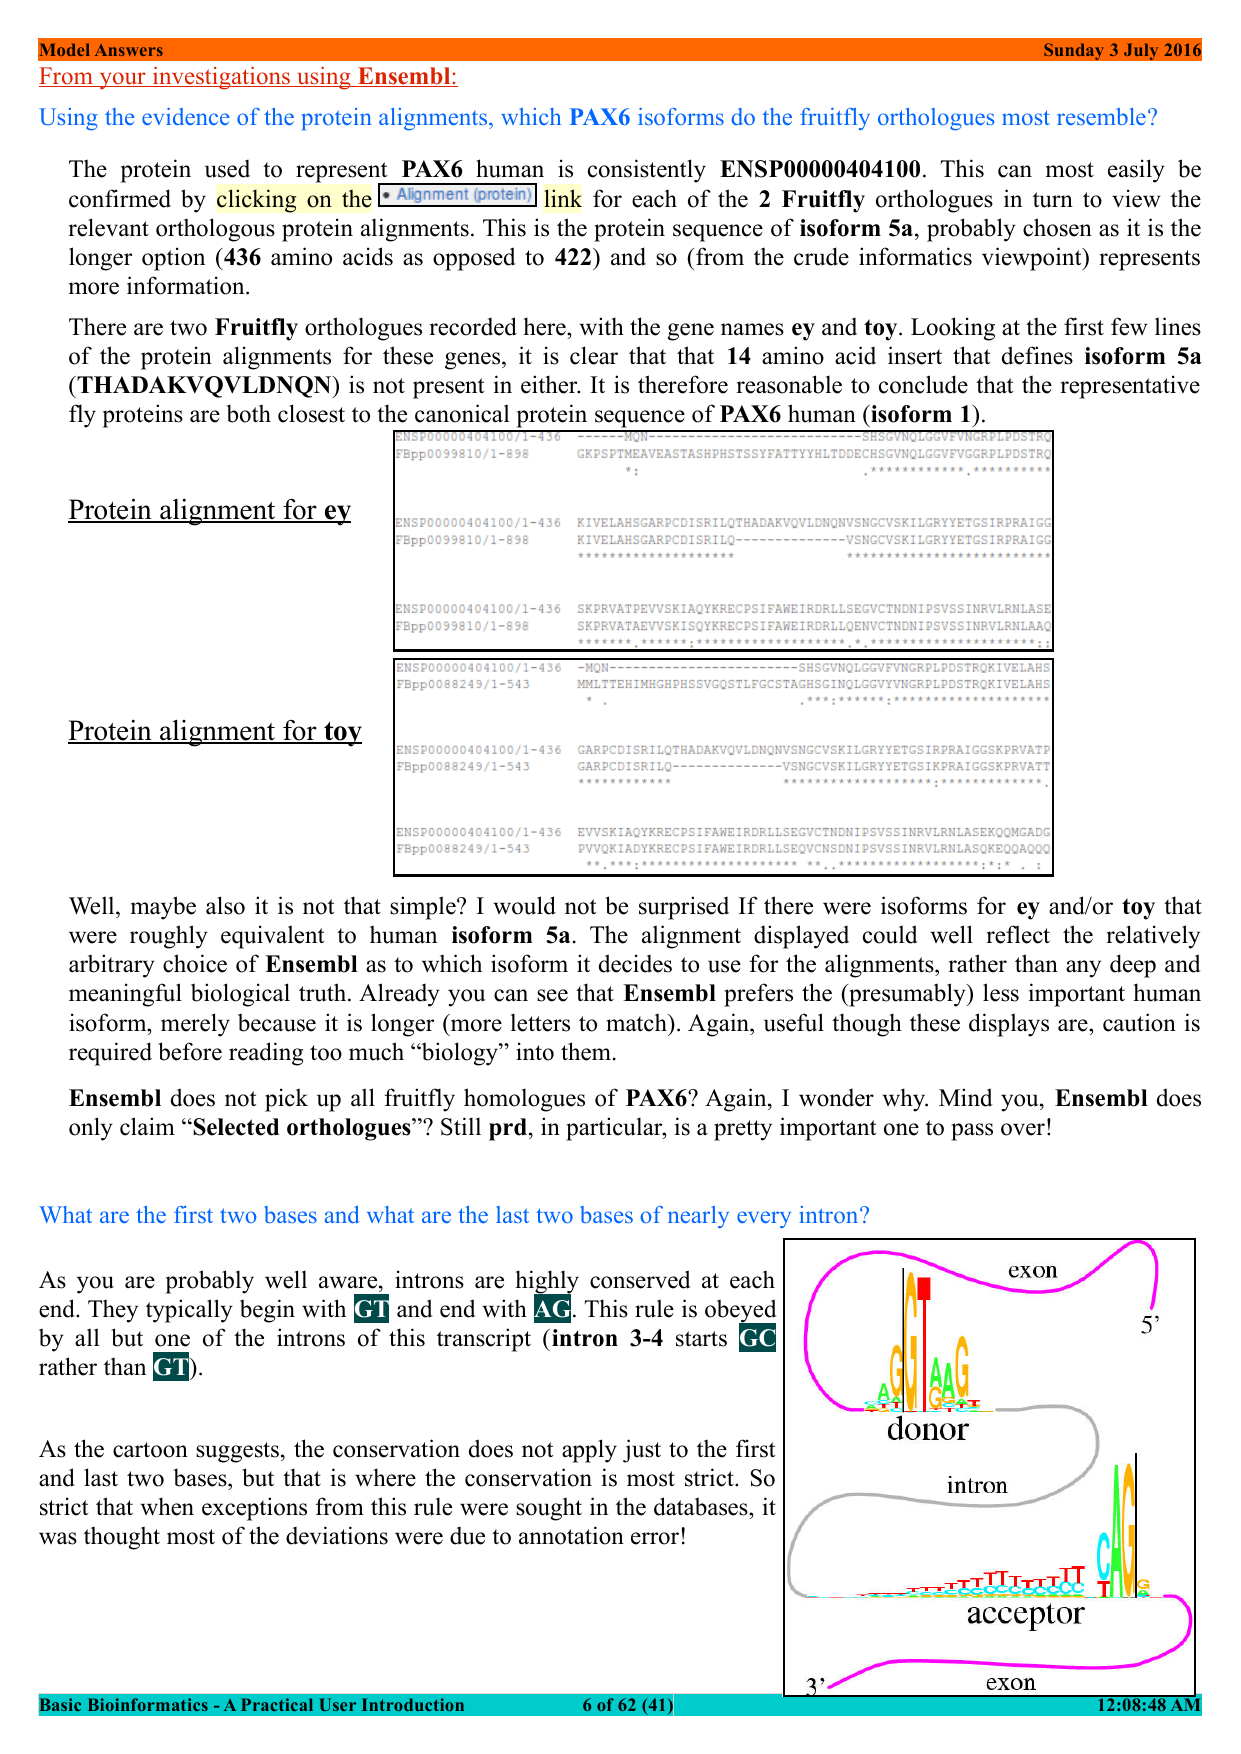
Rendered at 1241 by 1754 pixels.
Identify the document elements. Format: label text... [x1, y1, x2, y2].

text [1054, 493, 1202, 526]
text From your investigations using Ensembl: [38, 61, 1202, 89]
text Protein alignment for toy [68, 713, 393, 747]
text Protein alignment for ey [68, 493, 393, 526]
text Using the evidence of the protein alignments, which PAX6 isoforms do the fruitfly orthologues most resemble? [38, 101, 1202, 130]
text [1054, 713, 1202, 747]
text Ensembl does not pick up all fruitfly homologues of PAX6? Again, I wonder why. Mind you, Ensembl does only claim “Selected orthologues”? Still prd, in particular, is a pretty important one to pass over! [68, 1083, 1202, 1141]
picture [395, 660, 1052, 874]
text As you are probably well aware, introns are highly conserved at each end. They typically begin with GT and end with AG. This rule is obeyed by all but one of the introns of this transcript (intron 3-4 starts GC rather than GT). [38, 1239, 783, 1697]
text What are the first two bases and what are the last two bases of nearly every intron? [38, 1200, 1202, 1229]
picture [395, 432, 1052, 649]
picture [785, 1240, 1194, 1695]
text The protein used to represent PAX6 human is consistently ENSP00000404100. This can most easily be confirmed by clicking on thelink for each of the 2 Fruitfly orthologues in turn to view the relevant orthologous protein alignments. This is the protein sequence of isoform 5a, probably chosen as it is the longer option (436 amino acids as opposed to 422) and so (from the crude informatics viewpoint) represents more information. [68, 154, 1202, 300]
text There are two Fruitfly orthologues recorded here, with the gene names ey and toy. Looking at the first few lines of the protein alignments for these genes, it is clear that that 14 amino acid insert that defines isoform 5a (THADAKVQVLDNQN) is not present in either. It is therefore reasonable to conclude that the representative fly proteins are both closest to the canonical protein sequence of PAX6 human (isoform 1). [68, 312, 1202, 428]
text As the cartoon suggests, the conservation does not apply just to the first and last two bases, but that is where the conservation is most strict. So strict that when exceptions from this rule were sought in the databases, it was thought most of the deviations were due to annotation error! [38, 1434, 782, 1550]
picture [380, 185, 535, 205]
text Well, maybe also it is not that simple? I would not be surprised If there were isoforms for ey and/or toy that were roughly equivalent to human isoform 5a. The alignment displayed could well reflect the relatively arbitrary choice of Ensembl as to which isoform it decides to use for the alignments, rather than any deep and meaningful biological truth. Already you can see that Ensembl prefers the (presumably) less important human isoform, merely because it is longer (more letters to match). Again, useful though these displays are, caution is required before reading too much “biology” into them. [68, 891, 1202, 1066]
